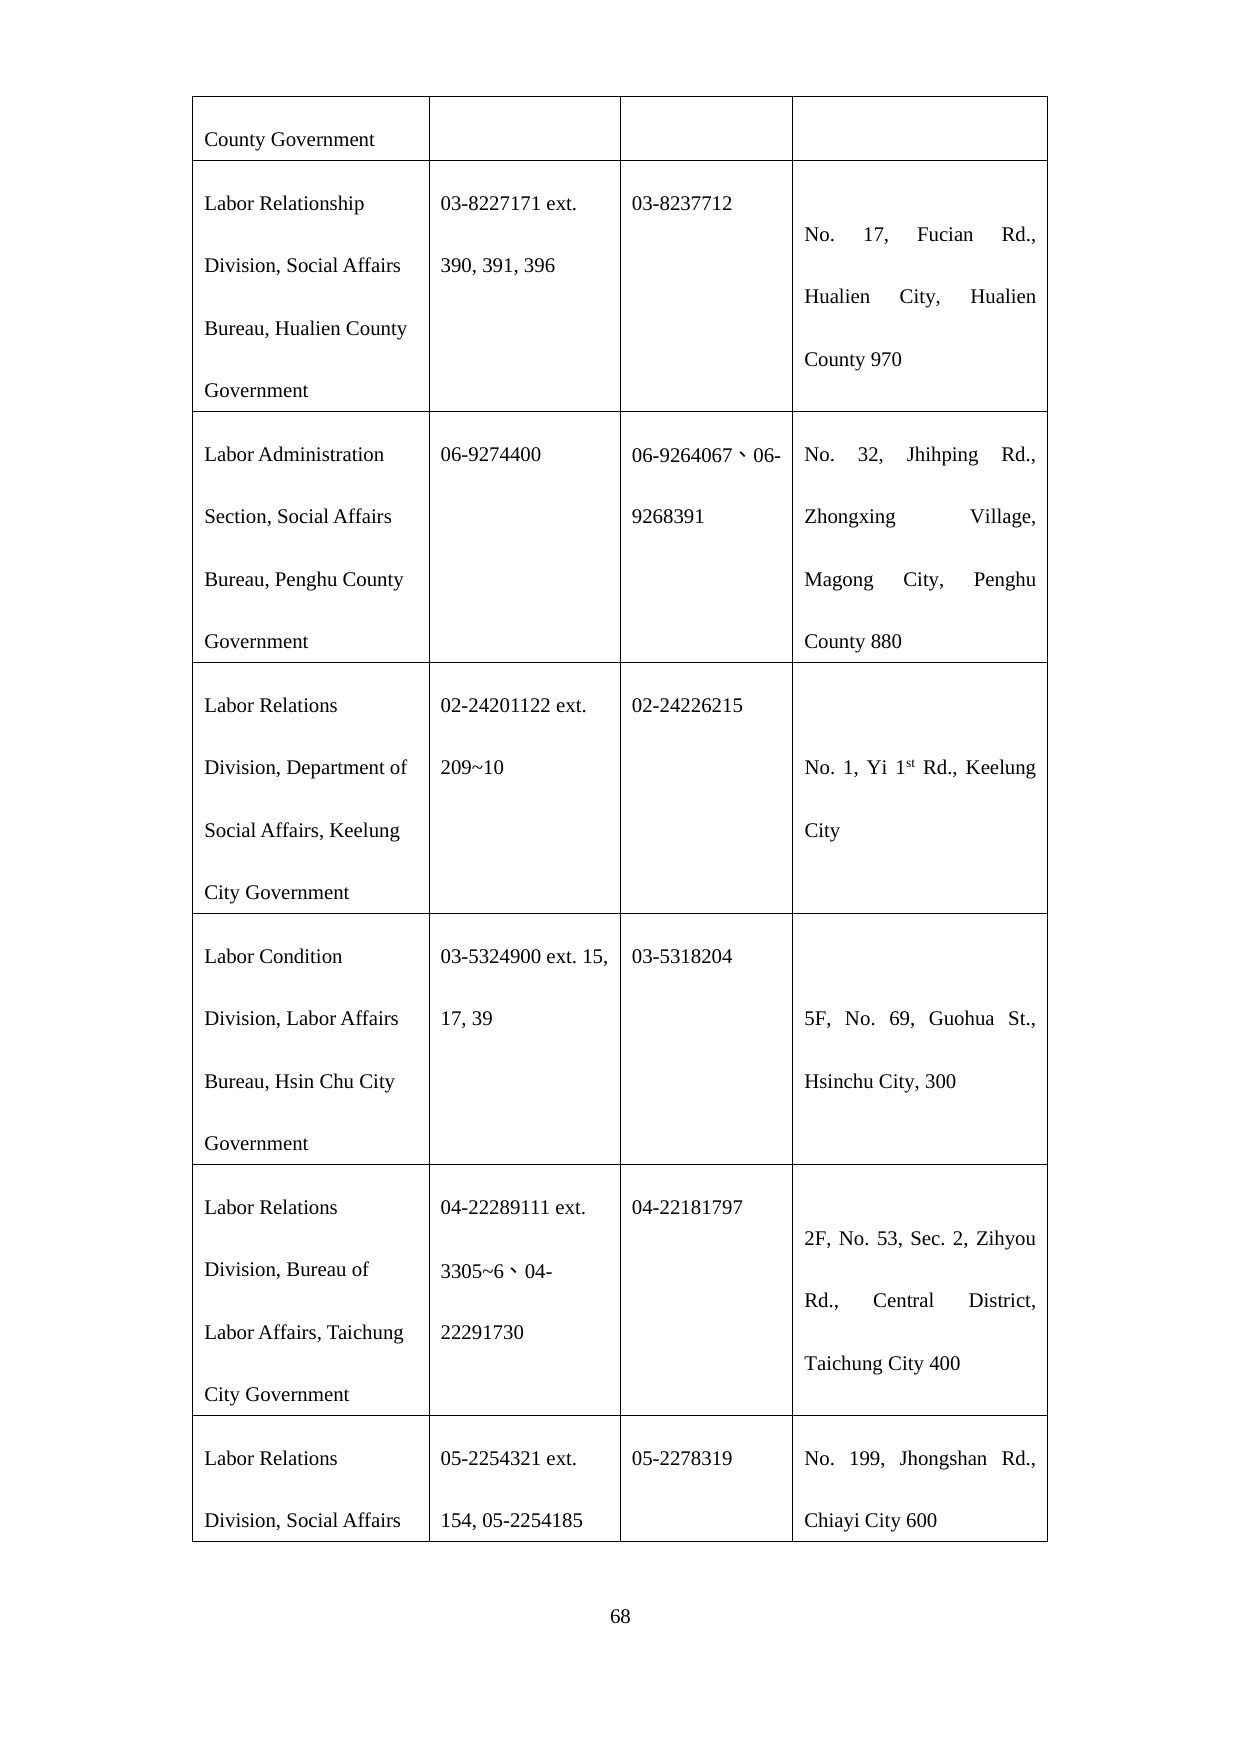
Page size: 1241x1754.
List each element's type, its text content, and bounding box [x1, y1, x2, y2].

table_cell No. 199, Jhongshan Rd., Chiayi City 600 [793, 1416, 1047, 1541]
table_cell 05-2254321 ext. 154, 05-2254185 [430, 1416, 620, 1541]
table_cell [793, 97, 1047, 160]
table_cell [621, 97, 792, 160]
table_cell 04-22181797 [621, 1165, 792, 1415]
table_cell Labor Relations Division, Department of Social Affairs, Keelung City Government [193, 663, 429, 913]
table_cell 03-5318204 [621, 914, 792, 1164]
table_cell [430, 97, 620, 160]
table_cell 06-9274400 [430, 412, 620, 662]
table_cell 03-5324900 ext. 15, 17, 39 [430, 914, 620, 1164]
table_cell 02-24201122 ext. 209~10 [430, 663, 620, 913]
table_cell 04-22289111 ext. 3305~6、04-22291730 [430, 1165, 620, 1415]
table_cell 5F, No. 69, Guohua St., Hsinchu City, 300 [793, 914, 1047, 1164]
table_cell Labor Relations Division, Social Affairs [193, 1416, 429, 1541]
table_cell No. 32, Jhihping Rd., Zhongxing Village, Magong City, Penghu County 880 [793, 412, 1047, 662]
table_cell No. 17, Fucian Rd., Hualien City, Hualien County 970 [793, 161, 1047, 411]
table_cell Labor Relationship Division, Social Affairs Bureau, Hualien County Government [193, 161, 429, 411]
table_cell Labor Condition Division, Labor Affairs Bureau, Hsin Chu City Government [193, 914, 429, 1164]
table_cell Labor Administration Section, Social Affairs Bureau, Penghu County Government [193, 412, 429, 662]
table_cell 03-8227171 ext. 390, 391, 396 [430, 161, 620, 411]
table_cell 06-9264067、06-9268391 [621, 412, 792, 662]
table_cell 03-8237712 [621, 161, 792, 411]
table_cell 05-2278319 [621, 1416, 792, 1541]
table_cell 02-24226215 [621, 663, 792, 913]
table_cell No. 1, Yi 1st Rd., Keelung City [793, 663, 1047, 913]
table_cell 2F, No. 53, Sec. 2, Zihyou Rd., Central District, Taichung City 400 [793, 1165, 1047, 1415]
table_cell County Government [193, 97, 429, 160]
table_cell Labor Relations Division, Bureau of Labor Affairs, Taichung City Government [193, 1165, 429, 1415]
